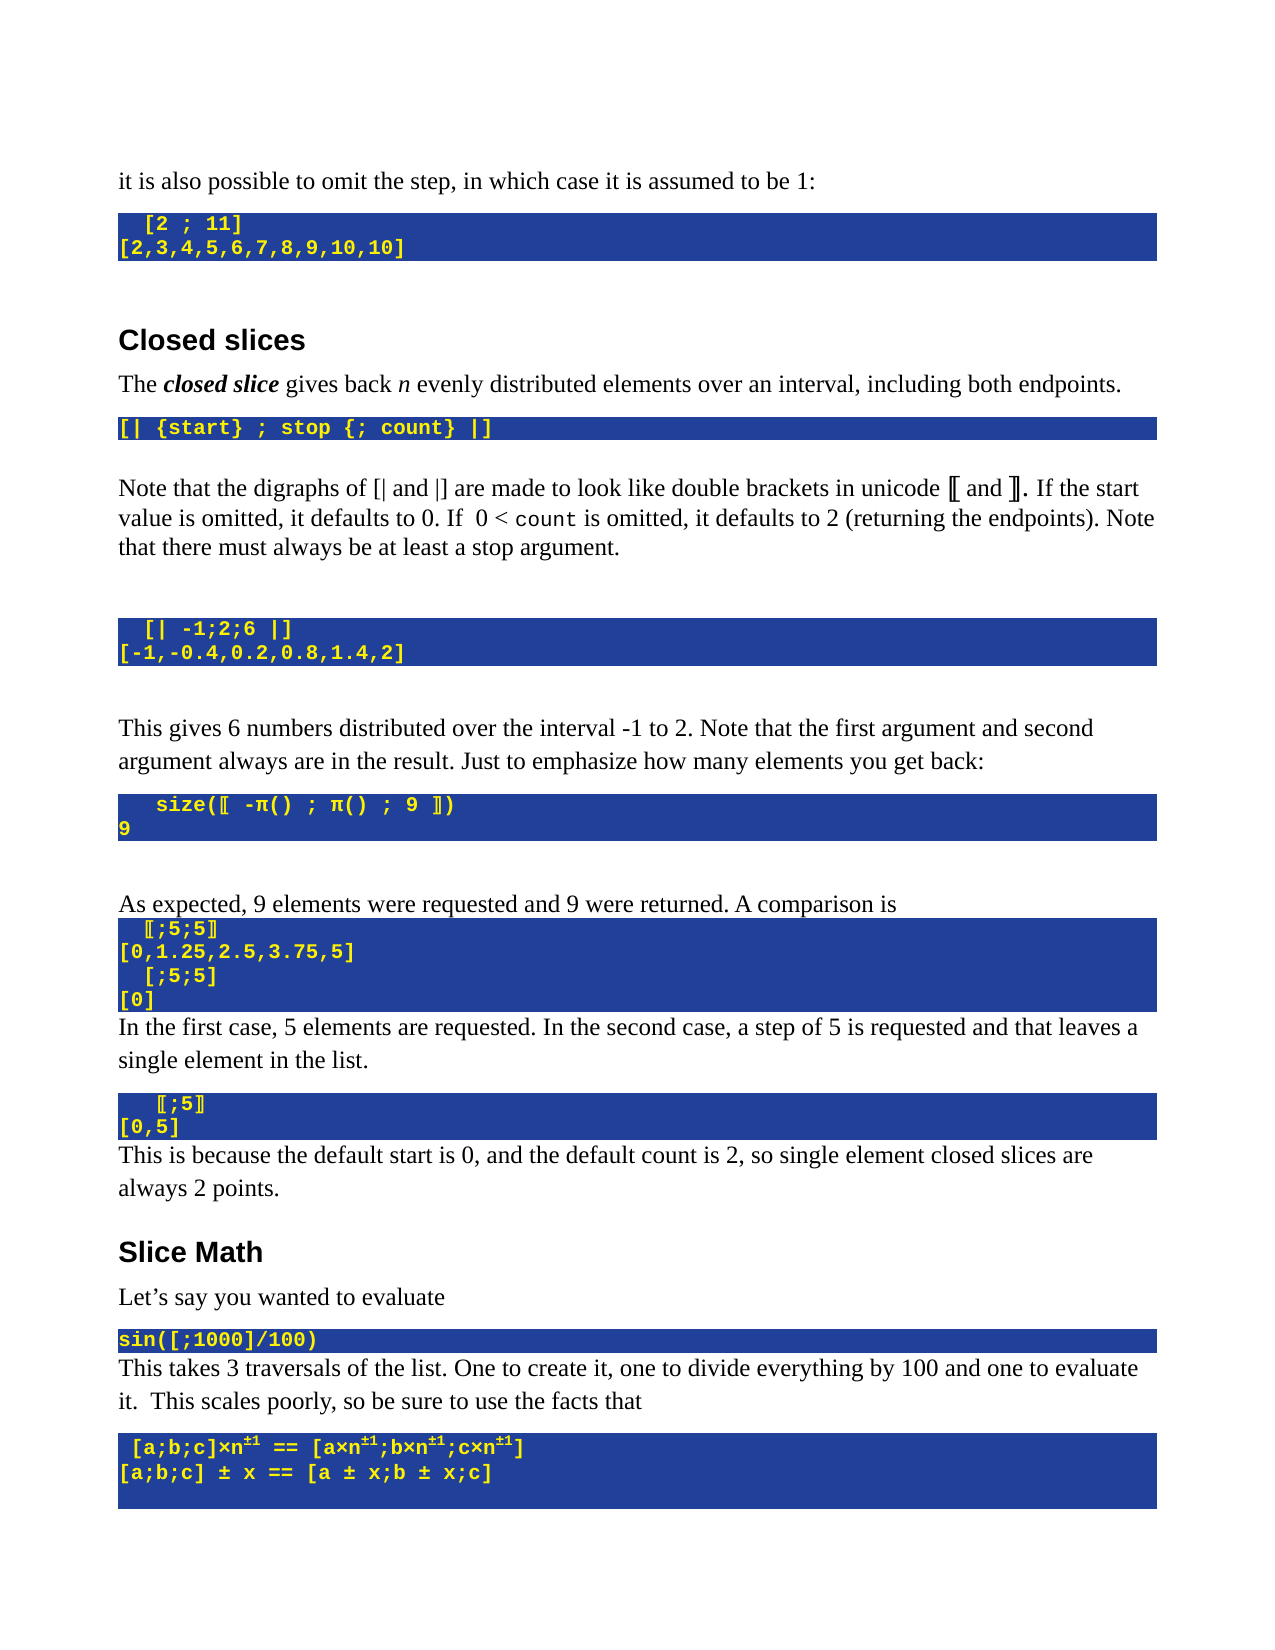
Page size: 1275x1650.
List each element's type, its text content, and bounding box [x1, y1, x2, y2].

text The closed slice gives back n evenly distributed elements over an interval, including both endpoints. [118, 369, 1157, 398]
text [;5;5] [118, 965, 1157, 988]
text [0,5] [118, 1116, 1157, 1140]
text [a;b;c]×n±1 == [a×n±1;b×n±1;c×n±1] [118, 1433, 1157, 1462]
text it is also possible to omit the step, in which case it is assumed to be 1: [118, 166, 1157, 194]
text [2,3,4,5,6,7,8,9,10,10] [118, 237, 1157, 261]
text [0,1.25,2.5,3.75,5] [118, 941, 1157, 965]
text size(⟦ -π() ; π() ; 9 ⟧) [118, 794, 1157, 818]
text sin([;1000]/100) [118, 1329, 1157, 1353]
text This takes 3 traversals of the list. One to create it, one to divide everything by 100 and one to evaluate it. This scales poorly, so be sure to use the facts that [118, 1353, 1157, 1414]
text [2 ; 11] [118, 213, 1157, 237]
text As expected, 9 elements were requested and 9 were returned. A comparison is [118, 889, 1157, 918]
text [-1,-0.4,0.2,0.8,1.4,2] [118, 642, 1157, 666]
text [0] [118, 988, 1157, 1012]
text [a;b;c] ± x == [a ± x;b ± x;c] [118, 1462, 1157, 1485]
subtitle Closed slices [118, 323, 1157, 357]
text Note that the digraphs of [| and |] are made to look like double brackets in unicode ⟦ and ⟧. If the start value is omitted, it defaults to 0. If 0 < count is omitted, it defaults to 2 (returning the endpoints). Note that there must always be at least a stop argument. [118, 469, 1157, 561]
text Let’s say you wanted to evaluate [118, 1282, 1157, 1310]
text ⟦;5⟧ [118, 1093, 1157, 1116]
subtitle Slice Math [118, 1235, 1157, 1269]
text This gives 6 numbers distributed over the interval -1 to 2. Note that the first argument and second argument always are in the result. Just to emphasize how many elements you get back: [118, 713, 1157, 775]
text 9 [118, 818, 1157, 841]
text This is because the default start is 0, and the default count is 2, so single element closed slices are always 2 points. [118, 1140, 1157, 1202]
text In the first case, 5 elements are requested. In the second case, a step of 5 is requested and that leaves a single element in the list. [118, 1012, 1157, 1074]
text [| {start} ; stop {; count} |] [118, 417, 1157, 440]
text [| -1;2;6 |] [118, 618, 1157, 642]
text ⟦;5;5⟧ [118, 918, 1157, 941]
